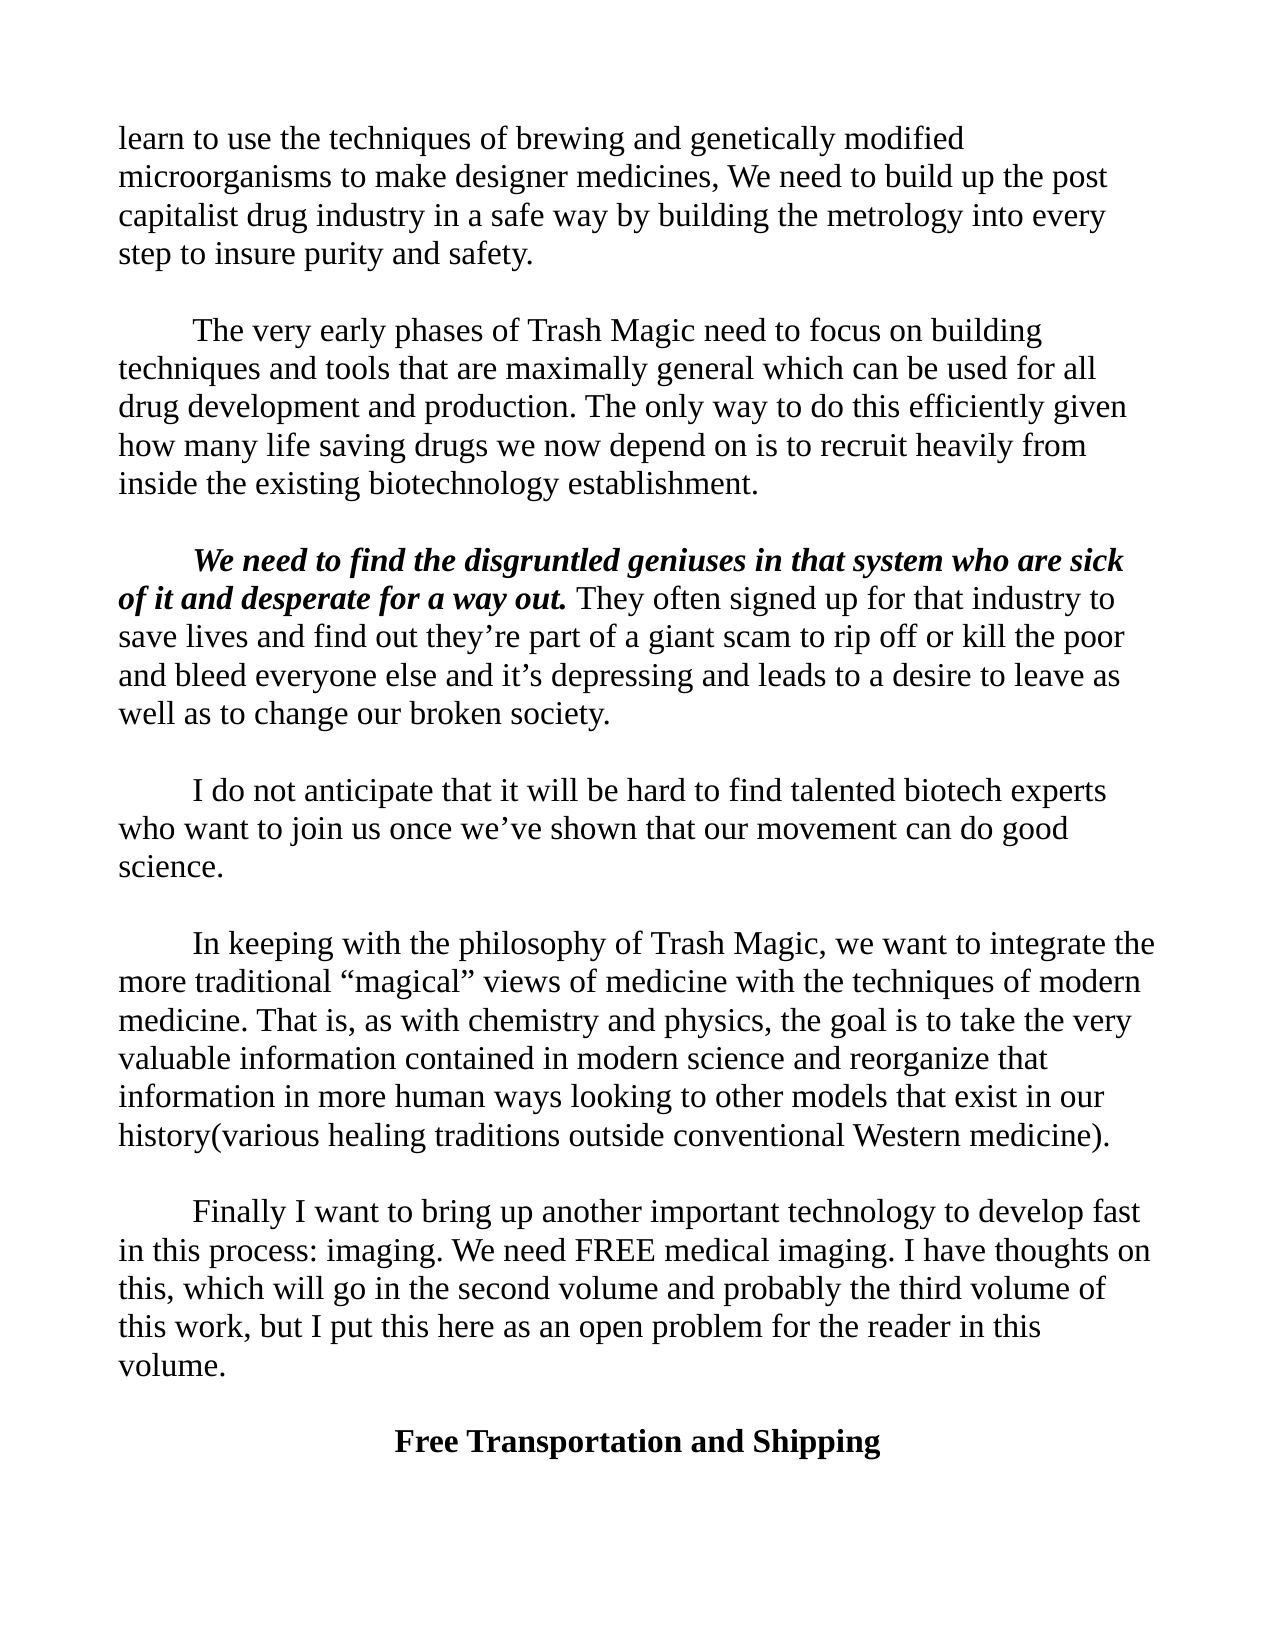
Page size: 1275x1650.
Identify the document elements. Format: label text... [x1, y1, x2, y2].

text learn to use the techniques of brewing and genetically modified microorganisms to make designer medicines, We need to build up the post capitalist drug industry in a safe way by building the metrology into every step to insure purity and safety. [118, 118, 1157, 271]
text Finally I want to bring up another important technology to develop fast in this process: imaging. We need FREE medical imaging. I have thoughts on this, which will go in the second volume and probably the third volume of this work, but I put this here as an open problem for the reader in this volume. [118, 1191, 1157, 1383]
text In keeping with the philosophy of Trash Magic, we want to integrate the more traditional “magical” views of medicine with the techniques of modern medicine. That is, as with chemistry and physics, the goal is to take the very valuable information contained in modern science and reorganize that information in more human ways looking to other models that exist in our history(various healing traditions outside conventional Western medicine). [118, 923, 1157, 1153]
text We need to find the disgruntled geniuses in that system who are sick of it and desperate for a way out. They often signed up for that industry to save lives and find out they’re part of a giant scam to rip off or kill the poor and bleed everyone else and it’s depressing and leads to a desire to leave as well as to change our broken society. [118, 540, 1157, 731]
text Free Transportation and Shipping [118, 1421, 1157, 1460]
text The very early phases of Trash Magic need to focus on building techniques and tools that are maximally general which can be used for all drug development and production. The only way to do this efficiently given how many life saving drugs we now depend on is to recruit heavily from inside the existing biotechnology establishment. [118, 310, 1157, 501]
text I do not anticipate that it will be hard to find talented biotech experts who want to join us once we’ve shown that our movement can do good science. [118, 770, 1157, 885]
